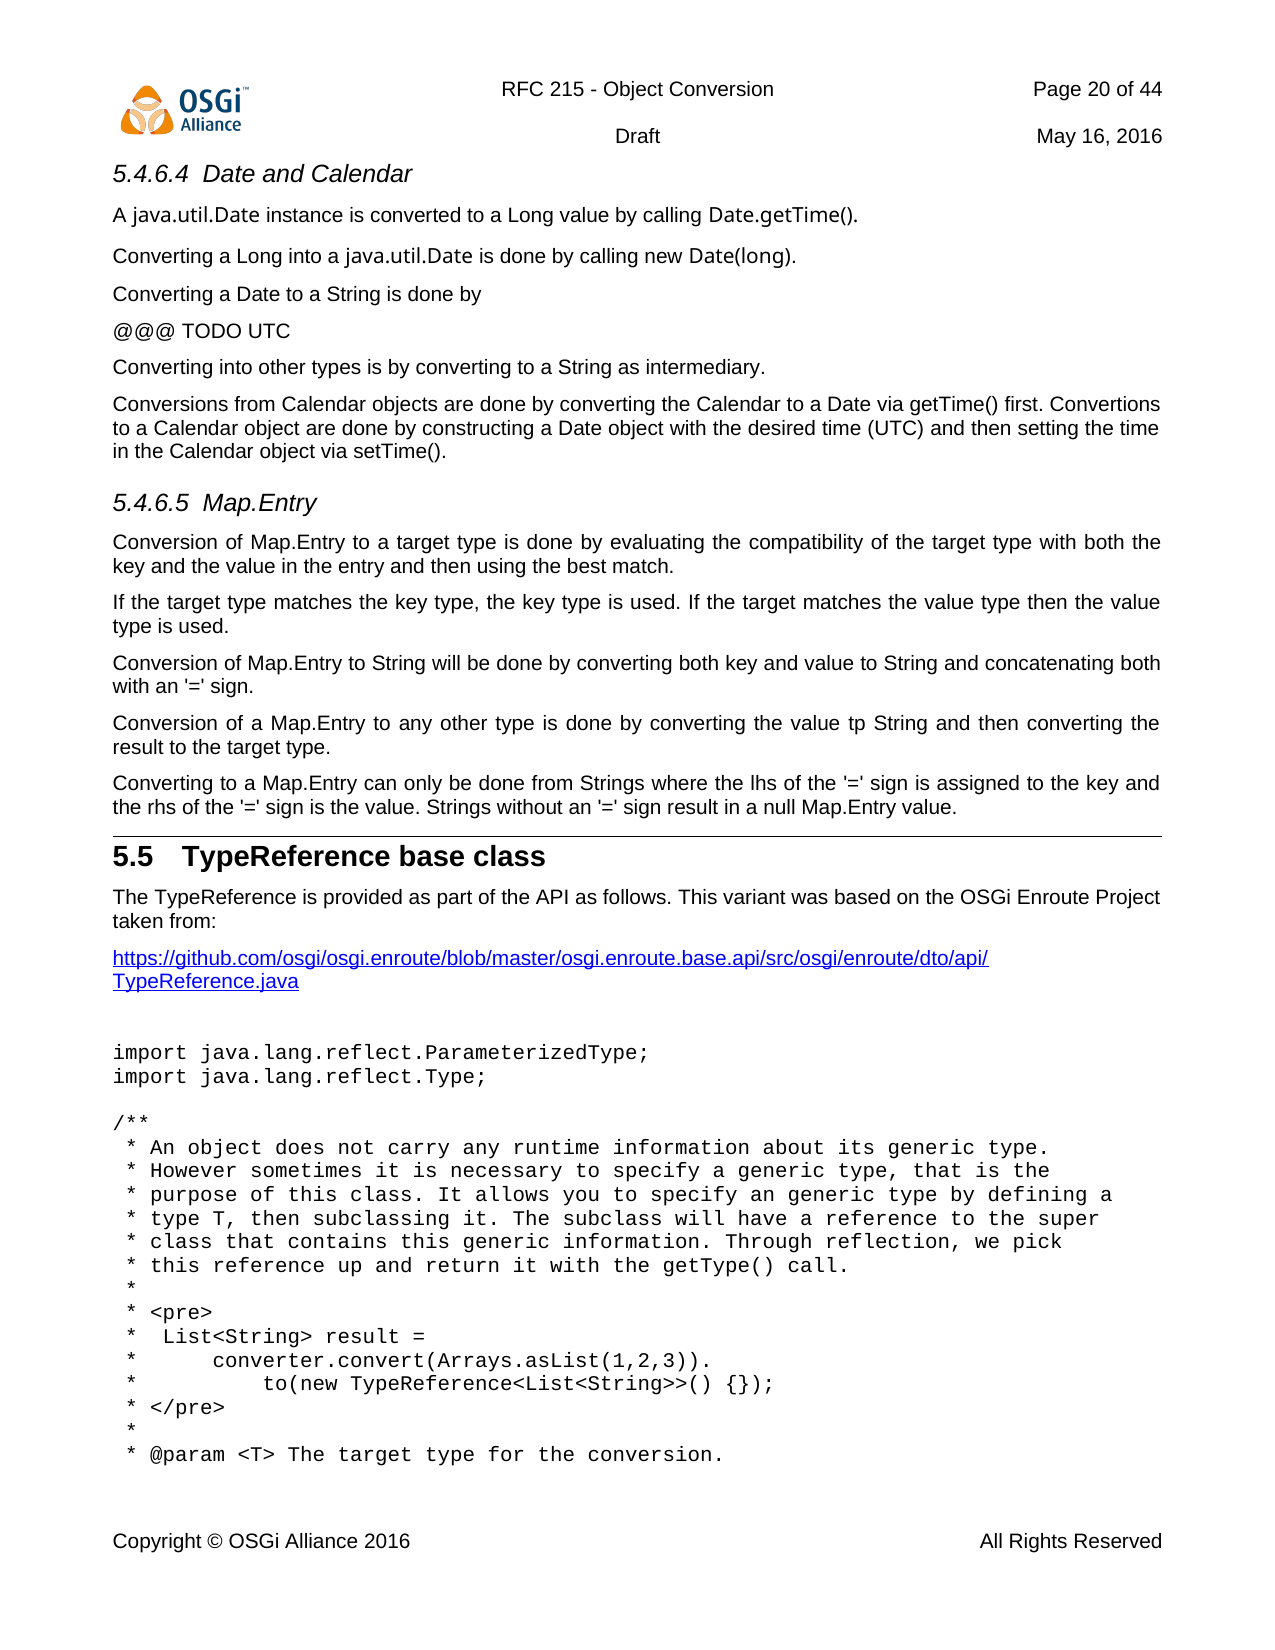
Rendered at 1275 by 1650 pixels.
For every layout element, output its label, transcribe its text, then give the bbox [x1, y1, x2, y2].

text https://github.com/osgi/osgi.enroute/blob/master/osgi.enroute.base.api/src/osgi/enroute/dto/api/TypeReference.java [112, 945, 1162, 993]
text The TypeReference is provided as part of the API as follows. This variant was based on the OSGi Enroute Project taken from: [112, 885, 1162, 933]
text * </pre> [112, 1397, 1162, 1421]
subtitle Map.Entry [112, 488, 1162, 517]
text Converting to a Map.Entry can only be done from Strings where the lhs of the '=' sign is assigned to the key and the rhs of the '=' sign is the value. Strings without an '=' sign result in a null Map.Entry value. [112, 771, 1162, 819]
text If the target type matches the key type, the key type is used. If the target matches the value type then the value type is used. [112, 590, 1162, 638]
text * converter.convert(Arrays.asList(1,2,3)). [112, 1350, 1162, 1373]
subtitle TypeReference base class [112, 837, 1162, 872]
text Converting a Date to a String is done by [112, 282, 1162, 306]
subtitle Date and Calendar [112, 159, 1162, 188]
text * purpose of this class. It allows you to specify an generic type by defining a [112, 1184, 1162, 1208]
text @@@ TODO UTC [112, 318, 1162, 342]
text * to(new TypeReference<List<String>>() {}); [112, 1373, 1162, 1397]
text * However sometimes it is necessary to specify a generic type, that is the [112, 1161, 1162, 1184]
text * List<String> result = [112, 1326, 1162, 1350]
text Conversion of Map.Entry to a target type is done by evaluating the compatibility of the target type with both the key and the value in the entry and then using the best match. [112, 529, 1162, 577]
text * this reference up and return it with the getType() call. [112, 1255, 1162, 1279]
text Converting into other types is by converting to a String as intermediary. [112, 355, 1162, 379]
text Conversion of Map.Entry to String will be done by converting both key and value to String and concatenating both with an '=' sign. [112, 650, 1162, 698]
text import java.lang.reflect.Type; [112, 1066, 1162, 1089]
text /** [112, 1113, 1162, 1137]
text * <pre> [112, 1302, 1162, 1326]
picture [113, 78, 257, 142]
text * An object does not carry any runtime information about its generic type. [112, 1137, 1162, 1161]
text A java.util.Date instance is converted to a Long value by calling Date.getTime(). [112, 200, 1162, 229]
text * @param <T> The target type for the conversion. [112, 1444, 1162, 1468]
text * type T, then subclassing it. The subclass will have a reference to the super [112, 1208, 1162, 1231]
text import java.lang.reflect.ParameterizedType; [112, 1042, 1162, 1066]
text Converting a Long into a java.util.Date is done by calling new Date(long). [112, 241, 1162, 269]
text * [112, 1279, 1162, 1302]
text * class that contains this generic information. Through reflection, we pick [112, 1231, 1162, 1255]
text Conversion of a Map.Entry to any other type is done by converting the value tp String and then converting the result to the target type. [112, 711, 1162, 759]
text Conversions from Calendar objects are done by converting the Calendar to a Date via getTime() first. Convertions to a Calendar object are done by constructing a Date object with the desired time (UTC) and then setting the time in the Calendar object via setTime(). [112, 391, 1162, 463]
text * [112, 1421, 1162, 1444]
